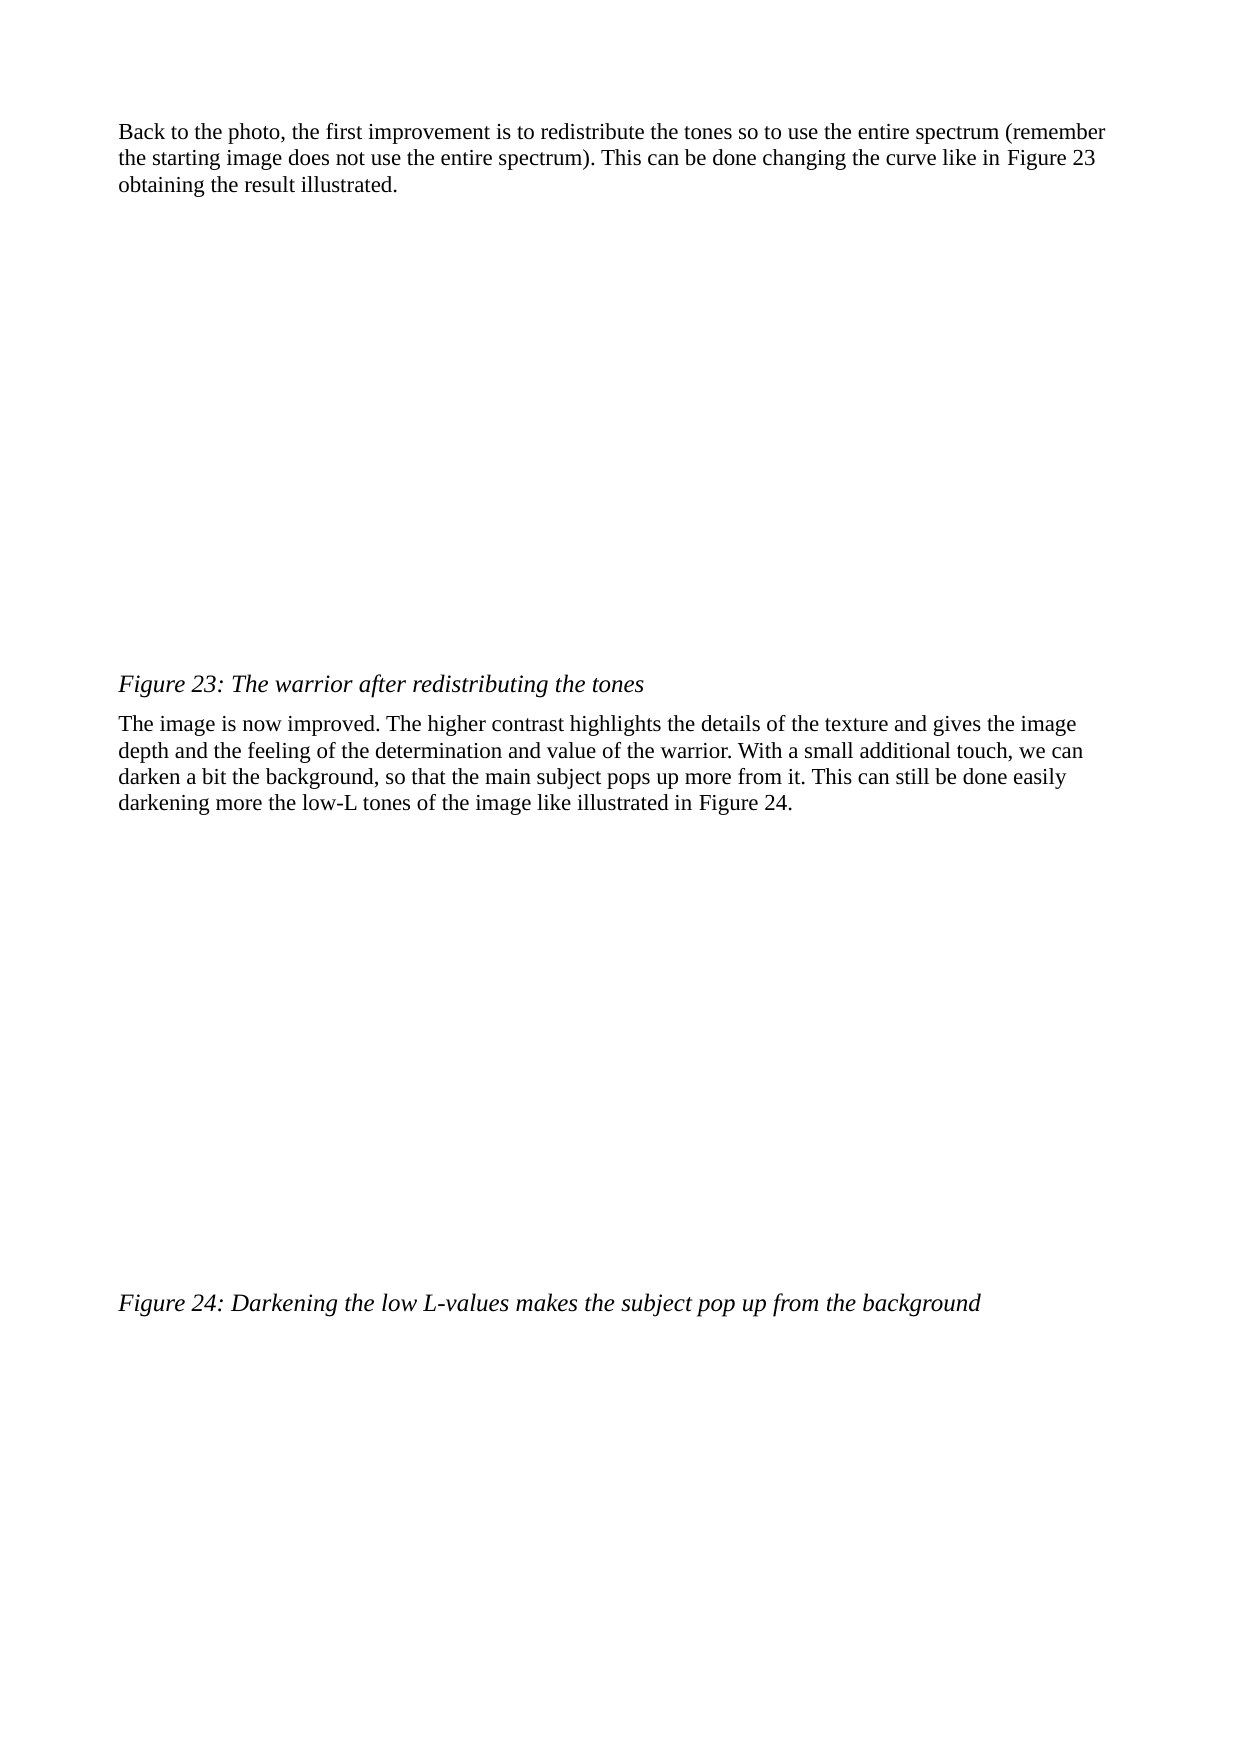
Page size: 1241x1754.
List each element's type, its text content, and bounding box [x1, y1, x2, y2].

text Figure 23: The warrior after redistributing the tones [118, 669, 1122, 698]
text Back to the photo, the first improvement is to redistribute the tones so to use the entire spectrum (remember the starting image does not use the entire spectrum). This can be done changing the curve like in Figure 23 obtaining the result illustrated. [118, 118, 1122, 197]
text The image is now improved. The higher contrast highlights the details of the texture and gives the image depth and the feeling of the determination and value of the warrior. With a small additional touch, we can darken a bit the background, so that the main subject pops up more from it. This can still be done easily darkening more the low-L tones of the image like illustrated in Figure 24. [118, 710, 1122, 816]
text Figure 24: Darkening the low L-values makes the subject pop up from the background [118, 1288, 1122, 1316]
table_header [118, 828, 484, 1275]
table_header [118, 210, 484, 657]
table_header [484, 828, 1123, 1275]
table_header [484, 210, 1123, 657]
